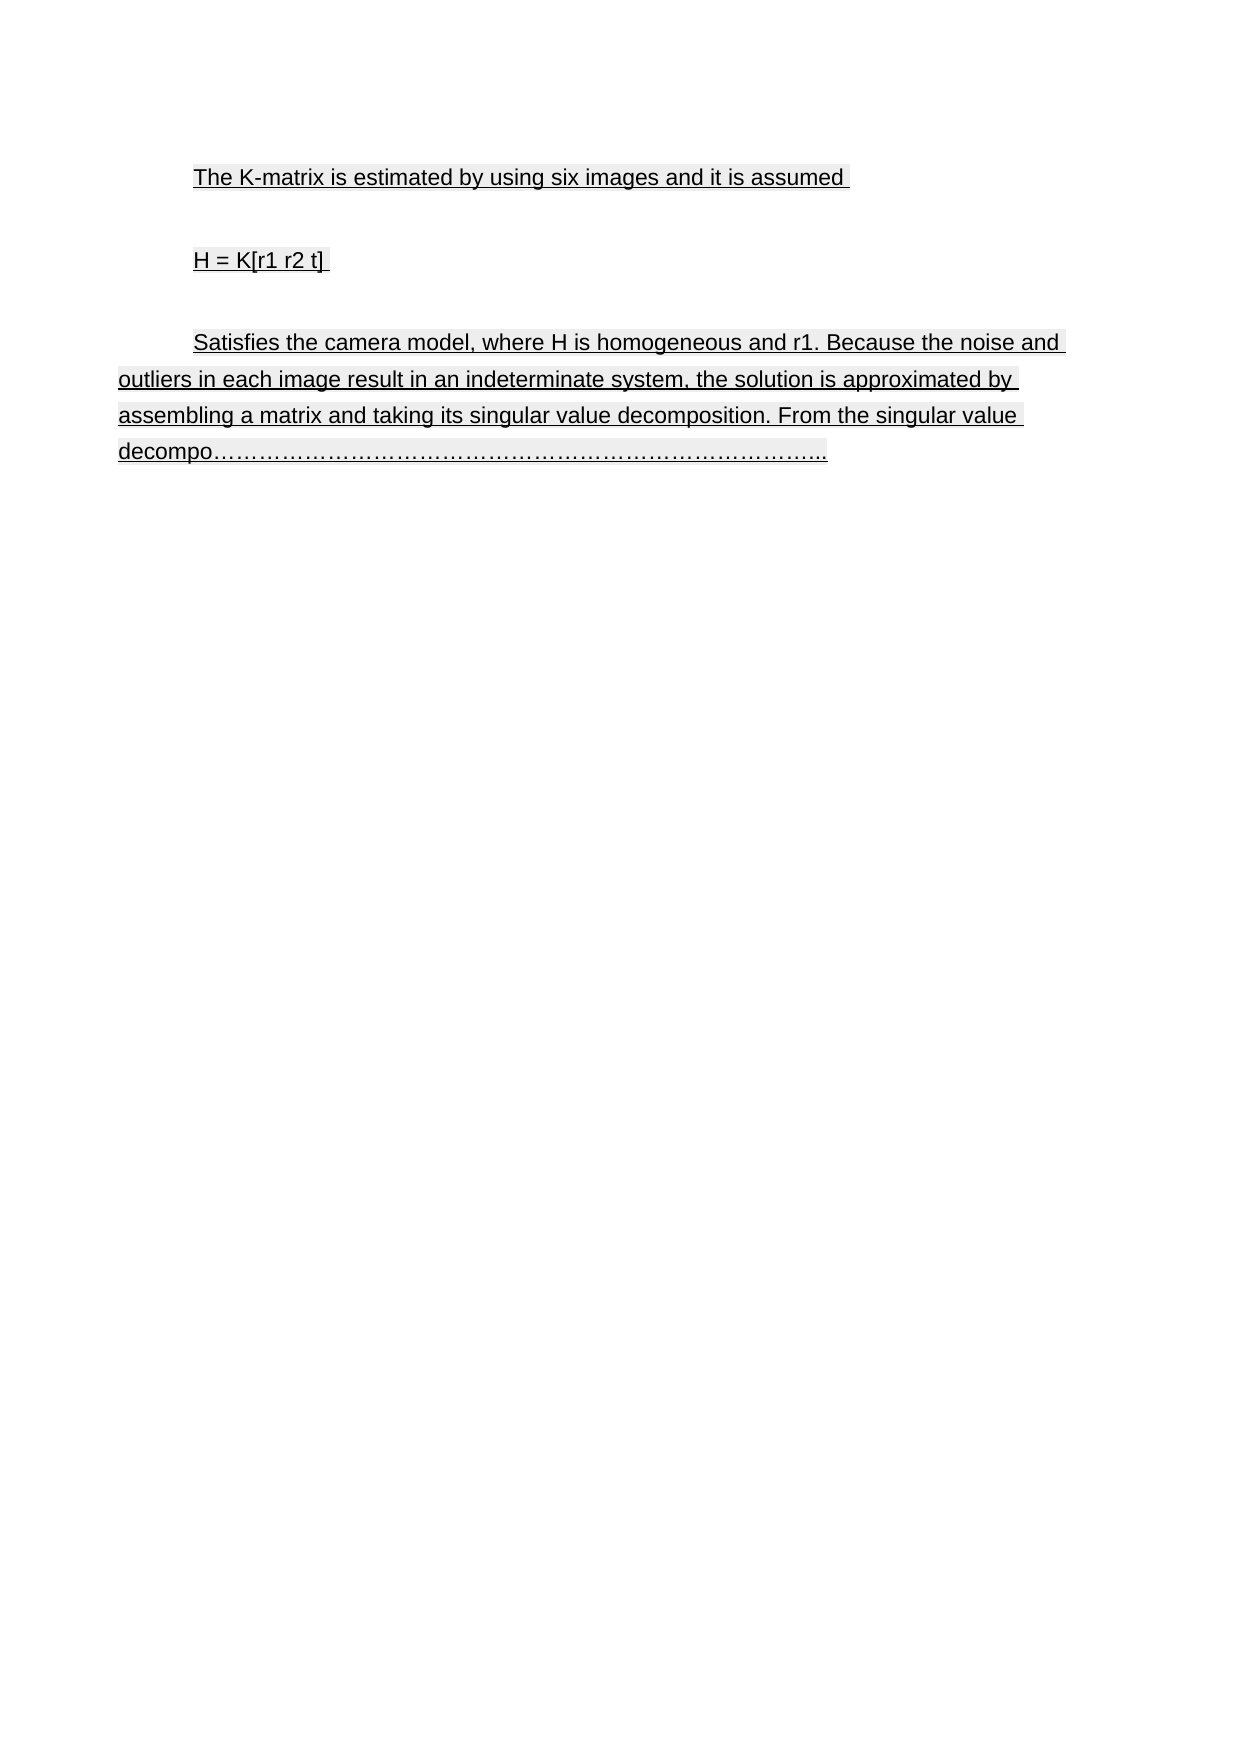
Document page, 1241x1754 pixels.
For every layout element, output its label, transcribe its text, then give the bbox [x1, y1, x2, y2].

text The K-matrix is estimated by using six images and it is assumed [118, 164, 1122, 191]
text Satisfies the camera model, where H is homogeneous and r1. Because the noise and outliers in each image result in an indeterminate system, the solution is approximated by assembling a matrix and taking its singular value decomposition. From the singular value decompo……………………………………………………………………... [118, 329, 1122, 465]
text H = K[r1 r2 t] [118, 247, 1122, 273]
